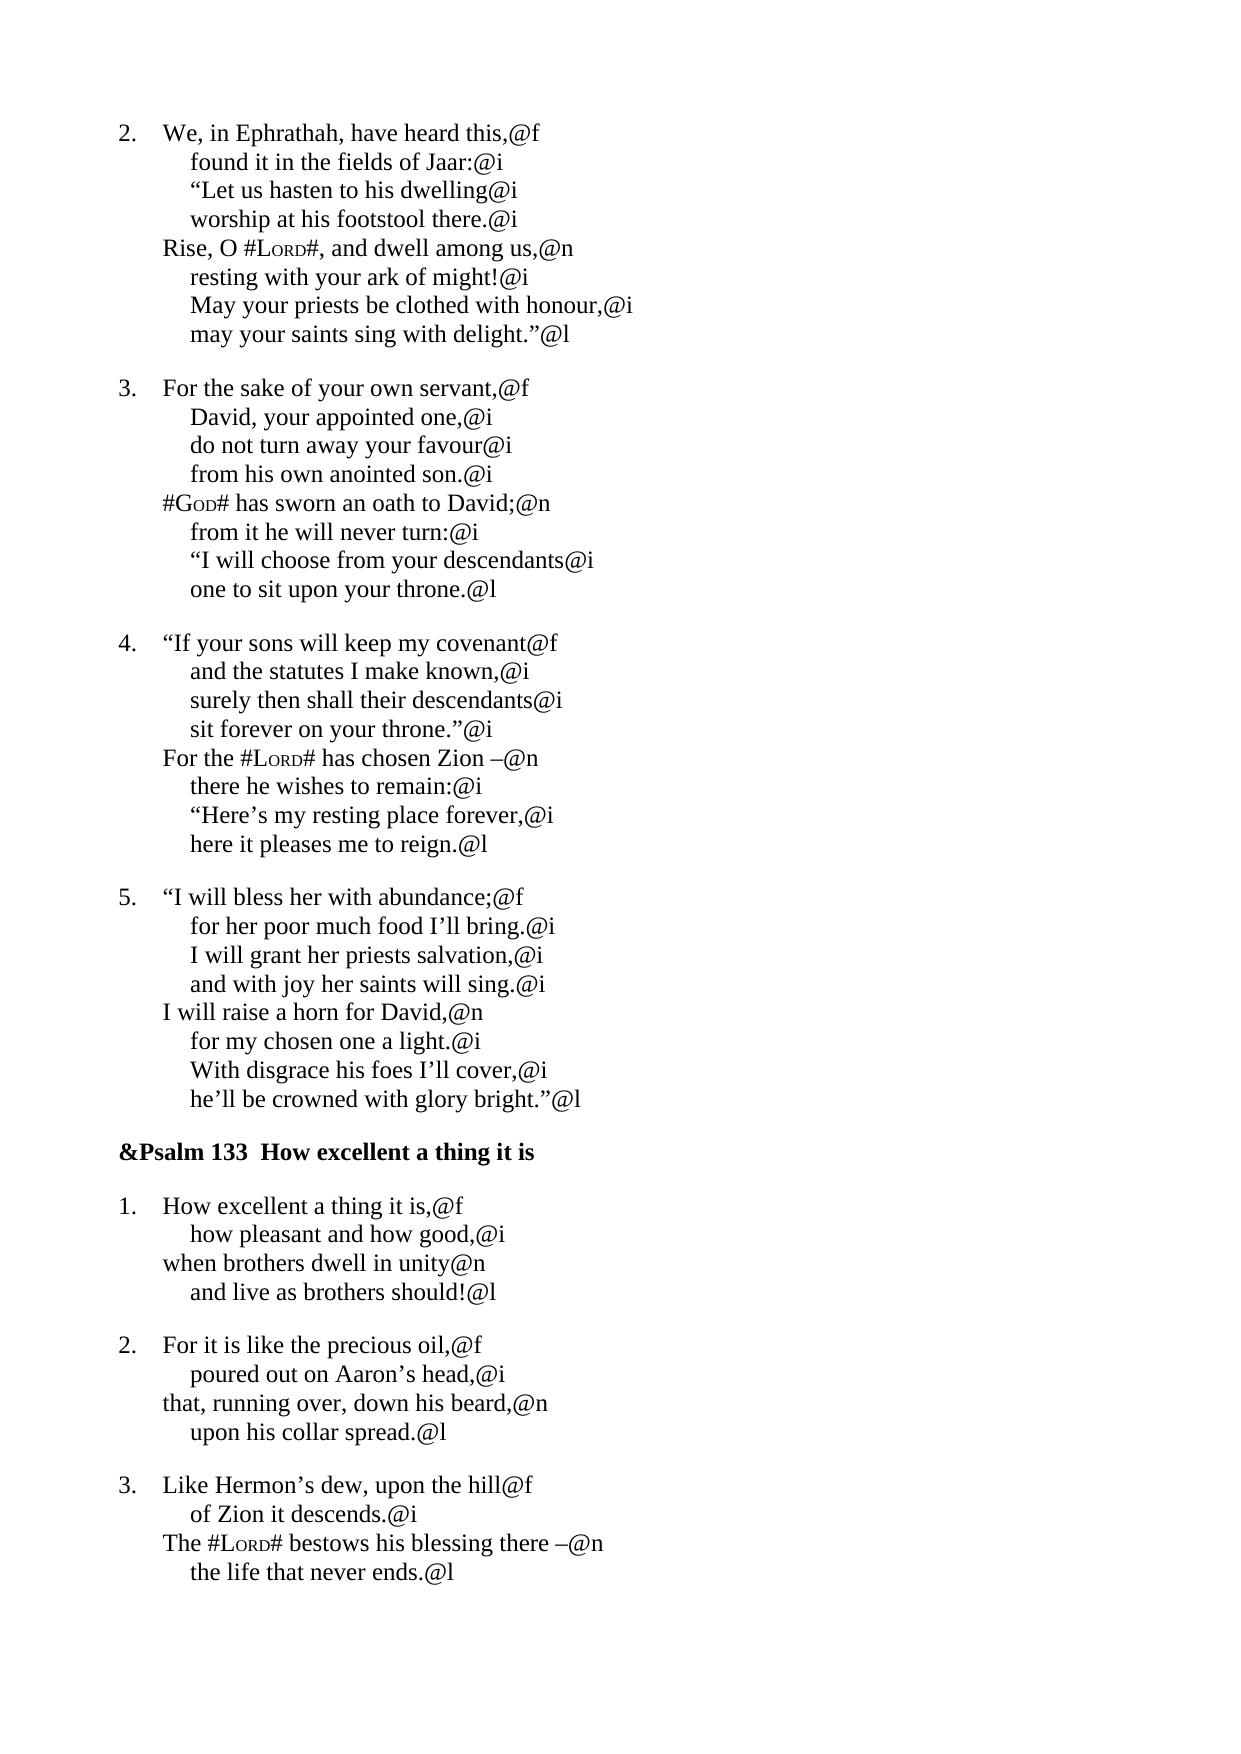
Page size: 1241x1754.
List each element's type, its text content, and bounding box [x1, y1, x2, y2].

text for my chosen one a light.@i [171, 1026, 1122, 1055]
text when brothers dwell in unity@n [162, 1248, 1122, 1277]
subtitle &Psalm 133 How excellent a thing it is [118, 1137, 1122, 1166]
text Rise, O #Lord#, and dwell among us,@n [162, 233, 1122, 262]
text there he wishes to remain:@i [171, 771, 1122, 800]
text With disgrace his foes I’ll cover,@i [171, 1055, 1122, 1084]
text how pleasant and how good,@i [171, 1219, 1122, 1248]
text 4. “If your sons will keep my covenant@f [118, 628, 1122, 656]
text #God# has sworn an oath to David;@n [162, 488, 1122, 517]
text that, running over, down his beard,@n [162, 1388, 1122, 1417]
text For the #Lord# has chosen Zion –@n [162, 743, 1122, 771]
text 3. For the sake of your own servant,@f [118, 373, 1122, 402]
text may your saints sing with delight.”@l [171, 319, 1122, 348]
text I will grant her priests salvation,@i [171, 940, 1122, 969]
text resting with your ark of might!@i [171, 262, 1122, 291]
text surely then shall their descendants@i [171, 685, 1122, 714]
text and live as brothers should!@l [171, 1277, 1122, 1306]
text “Here’s my resting place forever,@i [171, 800, 1122, 829]
text from it he will never turn:@i [171, 517, 1122, 545]
text poured out on Aaron’s head,@i [171, 1359, 1122, 1388]
text “I will choose from your descendants@i [171, 545, 1122, 574]
text from his own anointed son.@i [171, 459, 1122, 488]
text May your priests be clothed with honour,@i [171, 291, 1122, 319]
text for her poor much food I’ll bring.@i [171, 911, 1122, 940]
text he’ll be crowned with glory bright.”@l [171, 1084, 1122, 1112]
text one to sit upon your throne.@l [171, 574, 1122, 603]
text The #Lord# bestows his blessing there –@n [162, 1528, 1122, 1557]
text sit forever on your throne.”@i [171, 714, 1122, 743]
text found it in the fields of Jaar:@i [171, 147, 1122, 176]
text I will raise a horn for David,@n [162, 997, 1122, 1026]
text the life that never ends.@l [171, 1557, 1122, 1585]
text and the statutes I make known,@i [171, 656, 1122, 685]
text here it pleases me to reign.@l [171, 829, 1122, 858]
text “Let us hasten to his dwelling@i [171, 176, 1122, 204]
text 2. We, in Ephrathah, have heard this,@f [118, 118, 1122, 147]
text do not turn away your favour@i [171, 430, 1122, 459]
text upon his collar spread.@l [171, 1417, 1122, 1446]
text 5. “I will bless her with abundance;@f [118, 882, 1122, 911]
text 2. For it is like the precious oil,@f [118, 1331, 1122, 1359]
text worship at his footstool there.@i [171, 204, 1122, 233]
text and with joy her saints will sing.@i [171, 969, 1122, 997]
text 1. How excellent a thing it is,@f [118, 1191, 1122, 1219]
text of Zion it descends.@i [171, 1499, 1122, 1528]
text 3. Like Hermon’s dew, upon the hill@f [118, 1470, 1122, 1499]
text David, your appointed one,@i [171, 402, 1122, 430]
